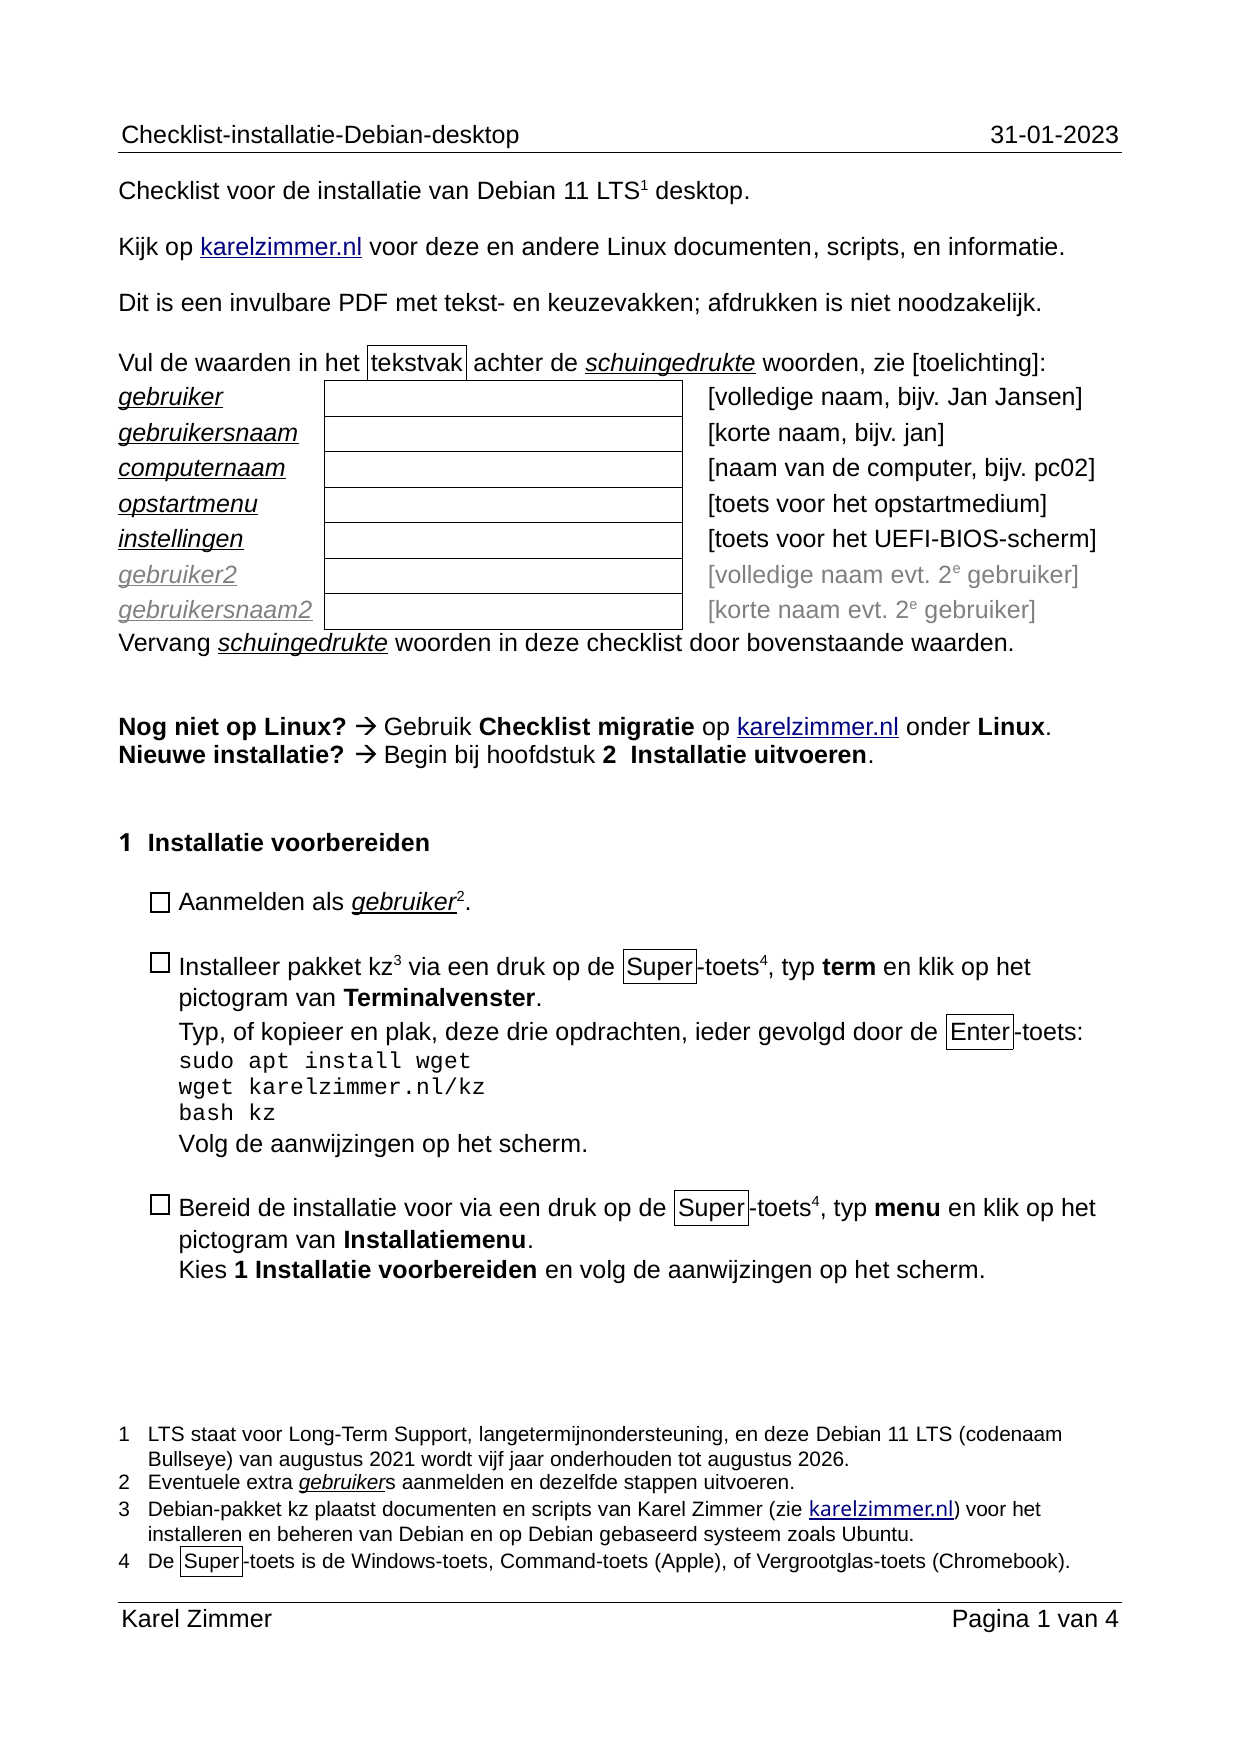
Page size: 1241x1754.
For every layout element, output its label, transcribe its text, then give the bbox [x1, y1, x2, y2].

table_header [141, 887, 177, 917]
text tekstvak [368, 346, 466, 380]
text [korte naam evt. 2e gebruiker] [683, 593, 1122, 629]
text gebruikersnaam [118, 416, 324, 451]
text [toets voor het UEFI-BIOS-scherm] [683, 522, 1122, 558]
text Nieuwe installatie?  Begin bij hoofdstuk 2 Installatie uitvoeren. [118, 741, 1122, 769]
table_cell Typ, of kopieer en plak, deze drie opdrachten, ieder gevolgd door de Enter-toets: sudo apt install wget wget karelzimmer.nl/kz bash kz [177, 1013, 1120, 1129]
text [naam van de computer, bijv. pc02] [683, 451, 1122, 487]
table_cell [141, 1189, 177, 1255]
table_cell [141, 948, 177, 1013]
table_cell [141, 1159, 177, 1189]
table_cell [141, 918, 177, 948]
table_header Aanmelden als gebruiker. [177, 887, 1120, 917]
table_cell Kies 1 Installatie voorbereiden en volg de aanwijzingen op het scherm. [177, 1255, 1120, 1285]
text gebruiker [118, 380, 324, 416]
text Checklist voor de installatie van Debian 11 LTS desktop. [118, 177, 1122, 205]
text Nog niet op Linux?  Gebruik Checklist migratie op karelzimmer.nl onder Linux. [118, 713, 1122, 741]
text [korte naam, bijv. jan] [683, 416, 1122, 451]
table_cell [177, 1159, 1120, 1189]
table_cell Bereid de installatie voor via een druk op de Super-toets4, typ menu en klik op het pictogram van Installatiemenu. [177, 1189, 1120, 1255]
table_cell [177, 918, 1120, 948]
text Vervang schuingedrukte woorden in deze checklist door bovenstaande waarden. [118, 629, 1122, 657]
table_cell Installeer pakket kz via een druk op de Super-toets, typ term en klik op het pictogram van Terminalvenster. [177, 948, 1120, 1013]
text Vul de waarden in het [118, 345, 367, 380]
text Dit is een invulbare PDF met tekst- en keuzevakken; afdrukken is niet noodzakelijk. [118, 289, 1122, 317]
text LTS staat voor Long-Term Support, langetermijnondersteuning, en deze Debian 11 LTS (codenaam Bullseye) van augustus 2021 wordt vijf jaar onderhouden tot augustus 2026. [118, 1419, 1122, 1471]
text [toets voor het opstartmedium] [683, 487, 1122, 522]
text [volledige naam evt. 2e gebruiker] [683, 558, 1122, 593]
table_cell [141, 1129, 177, 1159]
text achter de schuingedrukte woorden, zie [toelichting]: [467, 345, 1122, 380]
text gebruikersnaam2 [118, 593, 324, 629]
list Installatie voorbereiden [118, 825, 1122, 859]
table_cell [141, 1013, 177, 1129]
table_cell [141, 1255, 177, 1285]
text [volledige naam, bijv. Jan Jansen] [683, 380, 1122, 416]
text gebruiker2 [118, 558, 324, 593]
text instellingen [118, 522, 324, 558]
text computernaam [118, 451, 324, 487]
text opstartmenu [118, 487, 324, 522]
text Kijk op karelzimmer.nl voor deze en andere Linux documenten, scripts, en informatie. [118, 233, 1122, 261]
table_cell Volg de aanwijzingen op het scherm. [177, 1129, 1120, 1159]
